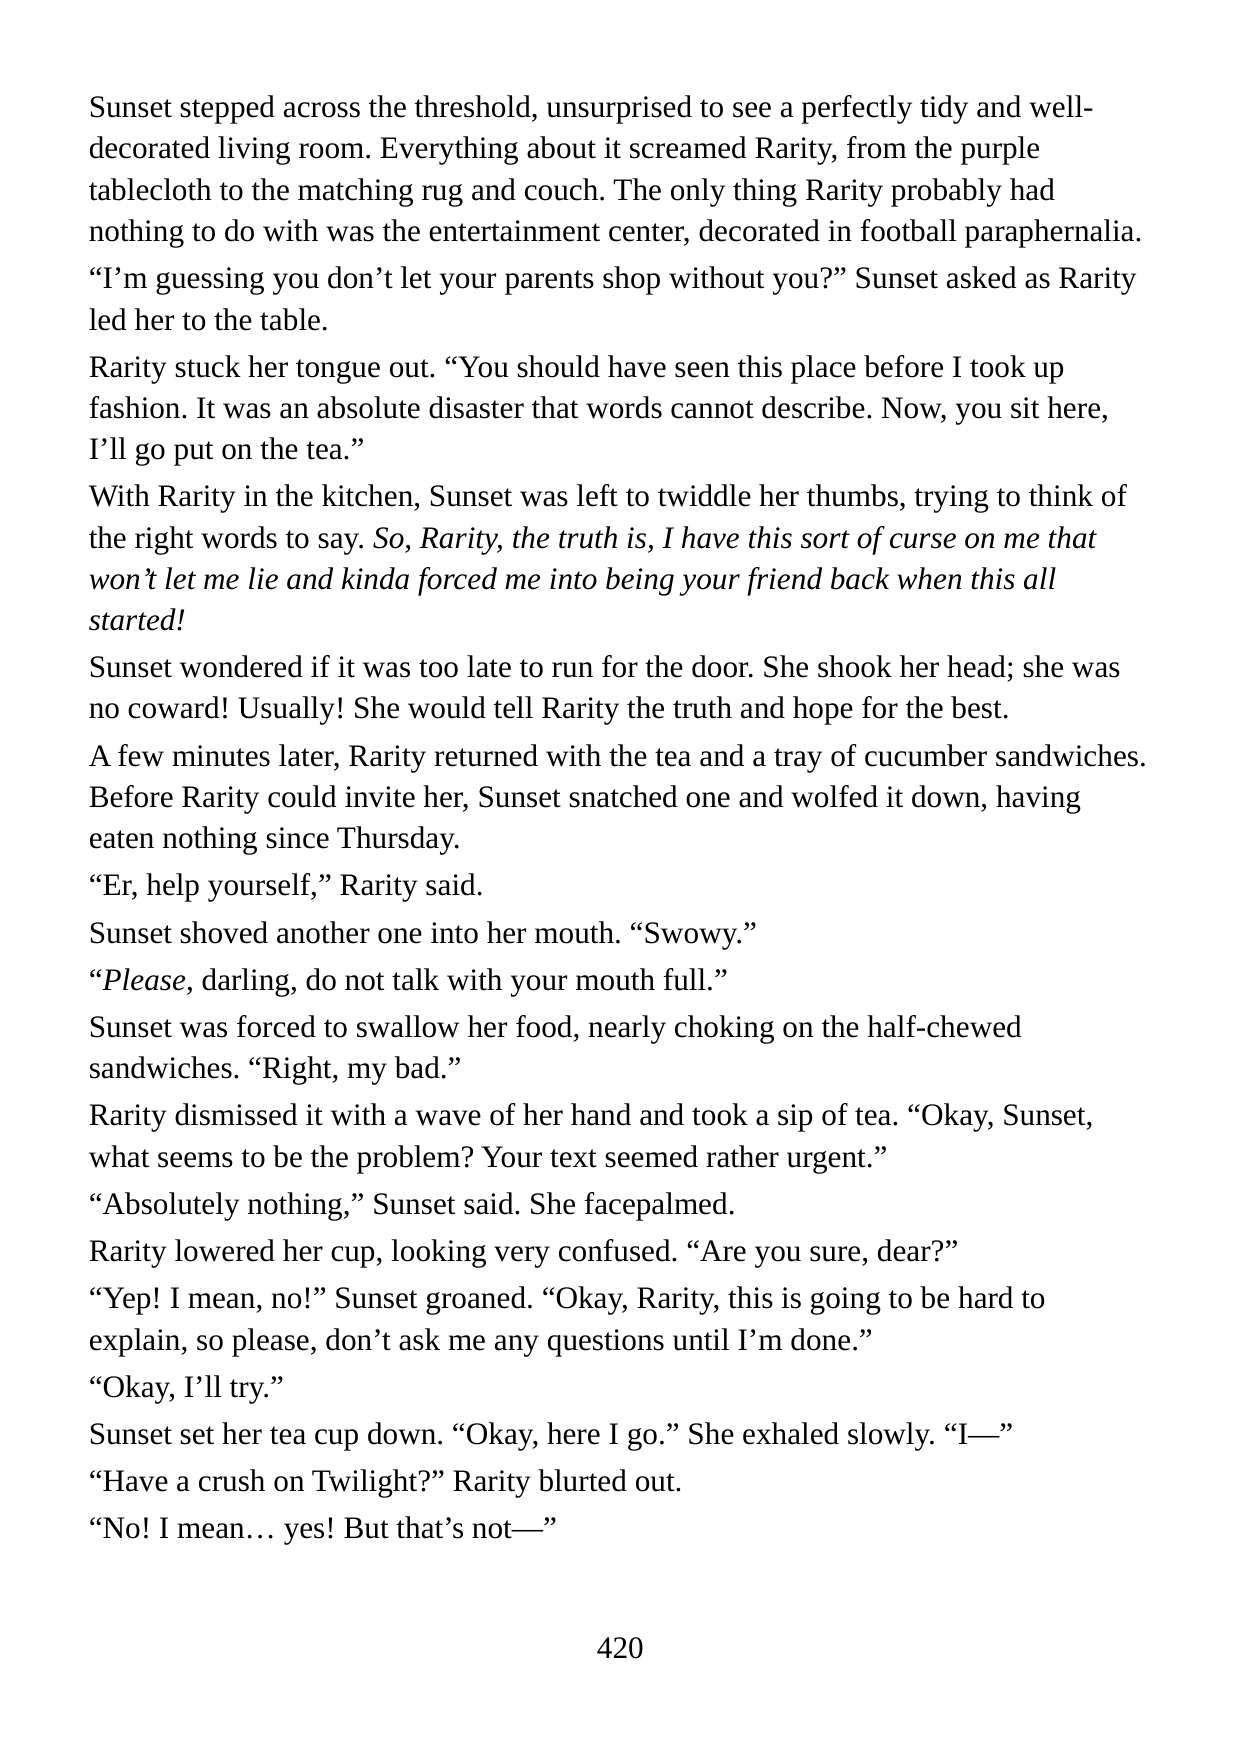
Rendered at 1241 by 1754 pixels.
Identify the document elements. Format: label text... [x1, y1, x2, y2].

text Sunset was forced to swallow her food, nearly choking on the half-chewed sandwiches. “Right, my bad.” [88, 1008, 1152, 1085]
text Sunset shoved another one into her mouth. “Swowy.” [88, 914, 1152, 950]
text With Rarity in the kitchen, Sunset was left to twiddle her thumbs, trying to think of the right words to say. So, Rarity, the truth is, I have this sort of curse on me that won’t let me lie and kinda forced me into being your friend back when this all started! [88, 478, 1152, 637]
text “Please, darling, do not talk with your mouth full.” [88, 961, 1152, 997]
text Rarity lowered her cup, looking very confused. “Are you sure, dear?” [88, 1232, 1152, 1268]
text “No! I mean… yes! But that’s not—” [88, 1509, 1152, 1545]
text “Er, help yourself,” Rarity said. [88, 867, 1152, 903]
text “Absolutely nothing,” Sunset said. She facepalmed. [88, 1185, 1152, 1221]
text Sunset set her tea cup down. “Okay, here I go.” She exhaled slowly. “I—” [88, 1415, 1152, 1451]
text “Have a crush on Twilight?” Rarity blurted out. [88, 1462, 1152, 1498]
text Sunset wondered if it was too late to run for the door. She shook her head; she was no coward! Usually! She would tell Rarity the truth and hope for the best. [88, 648, 1152, 726]
text Rarity dismissed it with a wave of her hand and took a sip of tea. “Okay, Sunset, what seems to be the problem? Your text seemed rather urgent.” [88, 1097, 1152, 1174]
text “Okay, I’ll try.” [88, 1368, 1152, 1404]
text Sunset stepped across the threshold, unsurprised to see a perfectly tidy and well-decorated living room. Everything about it screamed Rarity, from the purple tablecloth to the matching rug and couch. The only thing Rarity probably had nothing to do with was the entertainment center, decorated in football paraphernalia. [88, 88, 1152, 248]
text A few minutes later, Rarity returned with the tea and a tray of cucumber sandwiches. Before Rarity could invite her, Sunset snatched one and wolfed it down, having eaten nothing since Thursday. [88, 737, 1152, 855]
text “I’m guessing you don’t let your parents shop without you?” Sunset asked as Rarity led her to the table. [88, 259, 1152, 337]
text “Yep! I mean, no!” Sunset groaned. “Okay, Rarity, this is going to be hard to explain, so please, don’t ask me any questions until I’m done.” [88, 1279, 1152, 1357]
text Rarity stuck her tongue out. “You should have seen this place before I took up fashion. It was an absolute disaster that words cannot describe. Now, you sit here, I’ll go put on the tea.” [88, 348, 1152, 466]
